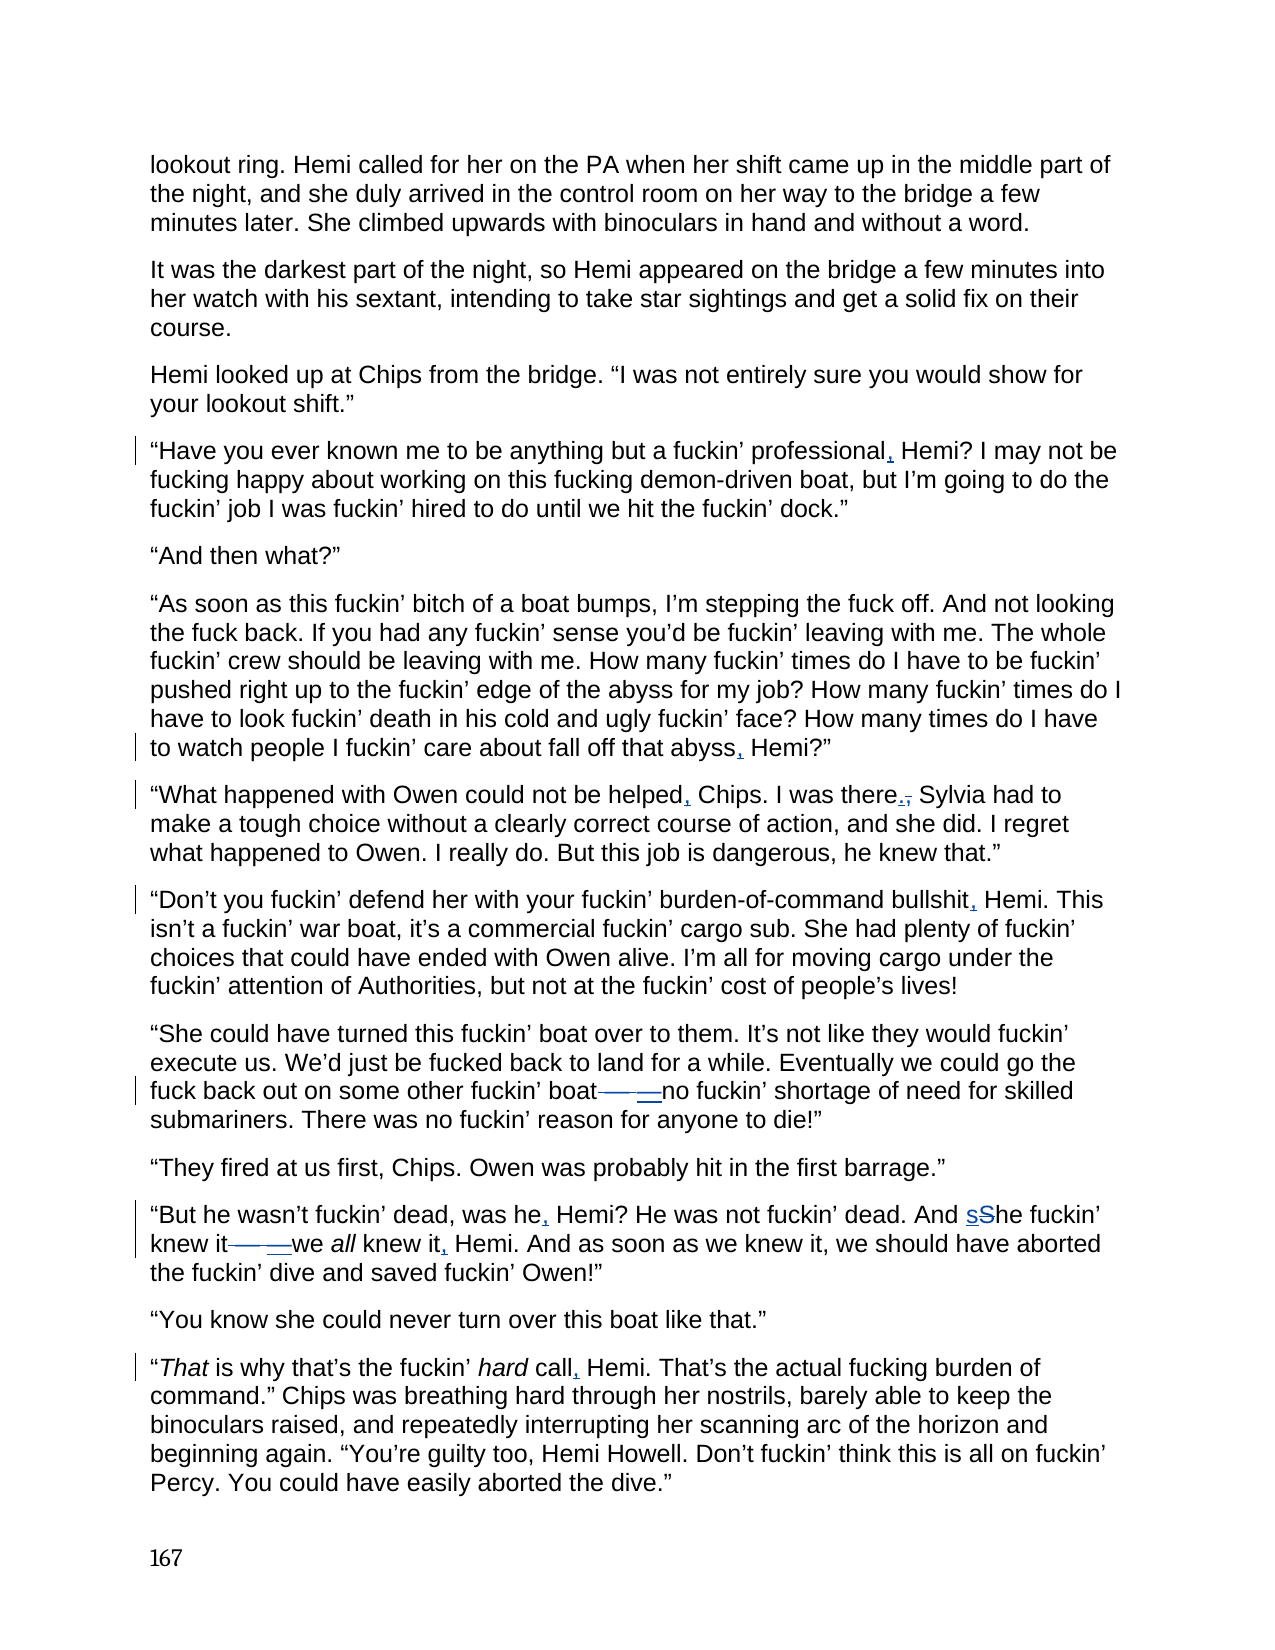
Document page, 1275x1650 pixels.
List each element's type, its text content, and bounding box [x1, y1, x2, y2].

text “What happened with Owen could not be helped, Chips. I was there. Sylvia had to make a tough choice without a clearly correct course of action, and she did. I regret what happened to Owen. I really do. But this job is dangerous, he knew that.” [150, 780, 1125, 866]
text “That is why that’s the fuckin’ hard call, Hemi. That’s the actual fucking burden of command.” Chips was breathing hard through her nostrils, barely able to keep the binoculars raised, and repeatedly interrupting her scanning arc of the horizon and beginning again. “You’re guilty too, Hemi Howell. Don’t fuckin’ think this is all on fuckin’ Percy. You could have easily aborted the dive.” [150, 1352, 1125, 1496]
text “She could have turned this fuckin’ boat over to them. It’s not like they would fuckin’ execute us. We’d just be fucked back to land for a while. Eventually we could go the fuck back out on some other fuckin’ boat—no fuckin’ shortage of need for skilled submariners. There was no fuckin’ reason for anyone to die!” [150, 1019, 1125, 1134]
text lookout ring. Hemi called for her on the PA when her shift came up in the middle part of the night, and she duly arrived in the control room on her way to the bridge a few minutes later. She climbed upwards with binoculars in hand and without a word. [150, 150, 1125, 236]
text “They fired at us first, Chips. Owen was probably hit in the first barrage.” [150, 1152, 1125, 1181]
text It was the darkest part of the night, so Hemi appeared on the bridge a few minutes into her watch with his sextant, intending to take star sightings and get a solid fix on their course. [150, 255, 1125, 341]
text “Have you ever known me to be anything but a fuckin’ professional, Hemi? I may not be fucking happy about working on this fucking demon-driven boat, but I’m going to do the fuckin’ job I was fuckin’ hired to do until we hit the fuckin’ dock.” [150, 436, 1125, 522]
text “Don’t you fuckin’ defend her with your fuckin’ burden-of-command bullshit, Hemi. This isn’t a fuckin’ war boat, it’s a commercial fuckin’ cargo sub. She had plenty of fuckin’ choices that could have ended with Owen alive. I’m all for moving cargo under the fuckin’ attention of Authorities, but not at the fuckin’ cost of people’s lives! [150, 885, 1125, 1000]
text “And then what?” [150, 541, 1125, 570]
text “You know she could never turn over this boat like that.” [150, 1305, 1125, 1334]
text Hemi looked up at Chips from the bridge. “I was not entirely sure you would show for your lookout shift.” [150, 360, 1125, 417]
text “But he wasn’t fuckin’ dead, was he, Hemi? He was not fuckin’ dead. And she fuckin’ knew it—we all knew it, Hemi. And as soon as we knew it, we should have aborted the fuckin’ dive and saved fuckin’ Owen!” [150, 1200, 1125, 1286]
text “As soon as this fuckin’ bitch of a boat bumps, I’m stepping the fuck off. And not looking the fuck back. If you had any fuckin’ sense you’d be fuckin’ leaving with me. The whole fuckin’ crew should be leaving with me. How many fuckin’ times do I have to be fuckin’ pushed right up to the fuckin’ edge of the abyss for my job? How many fuckin’ times do I have to look fuckin’ death in his cold and ugly fuckin’ face? How many times do I have to watch people I fuckin’ care about fall off that abyss, Hemi?” [150, 589, 1125, 761]
